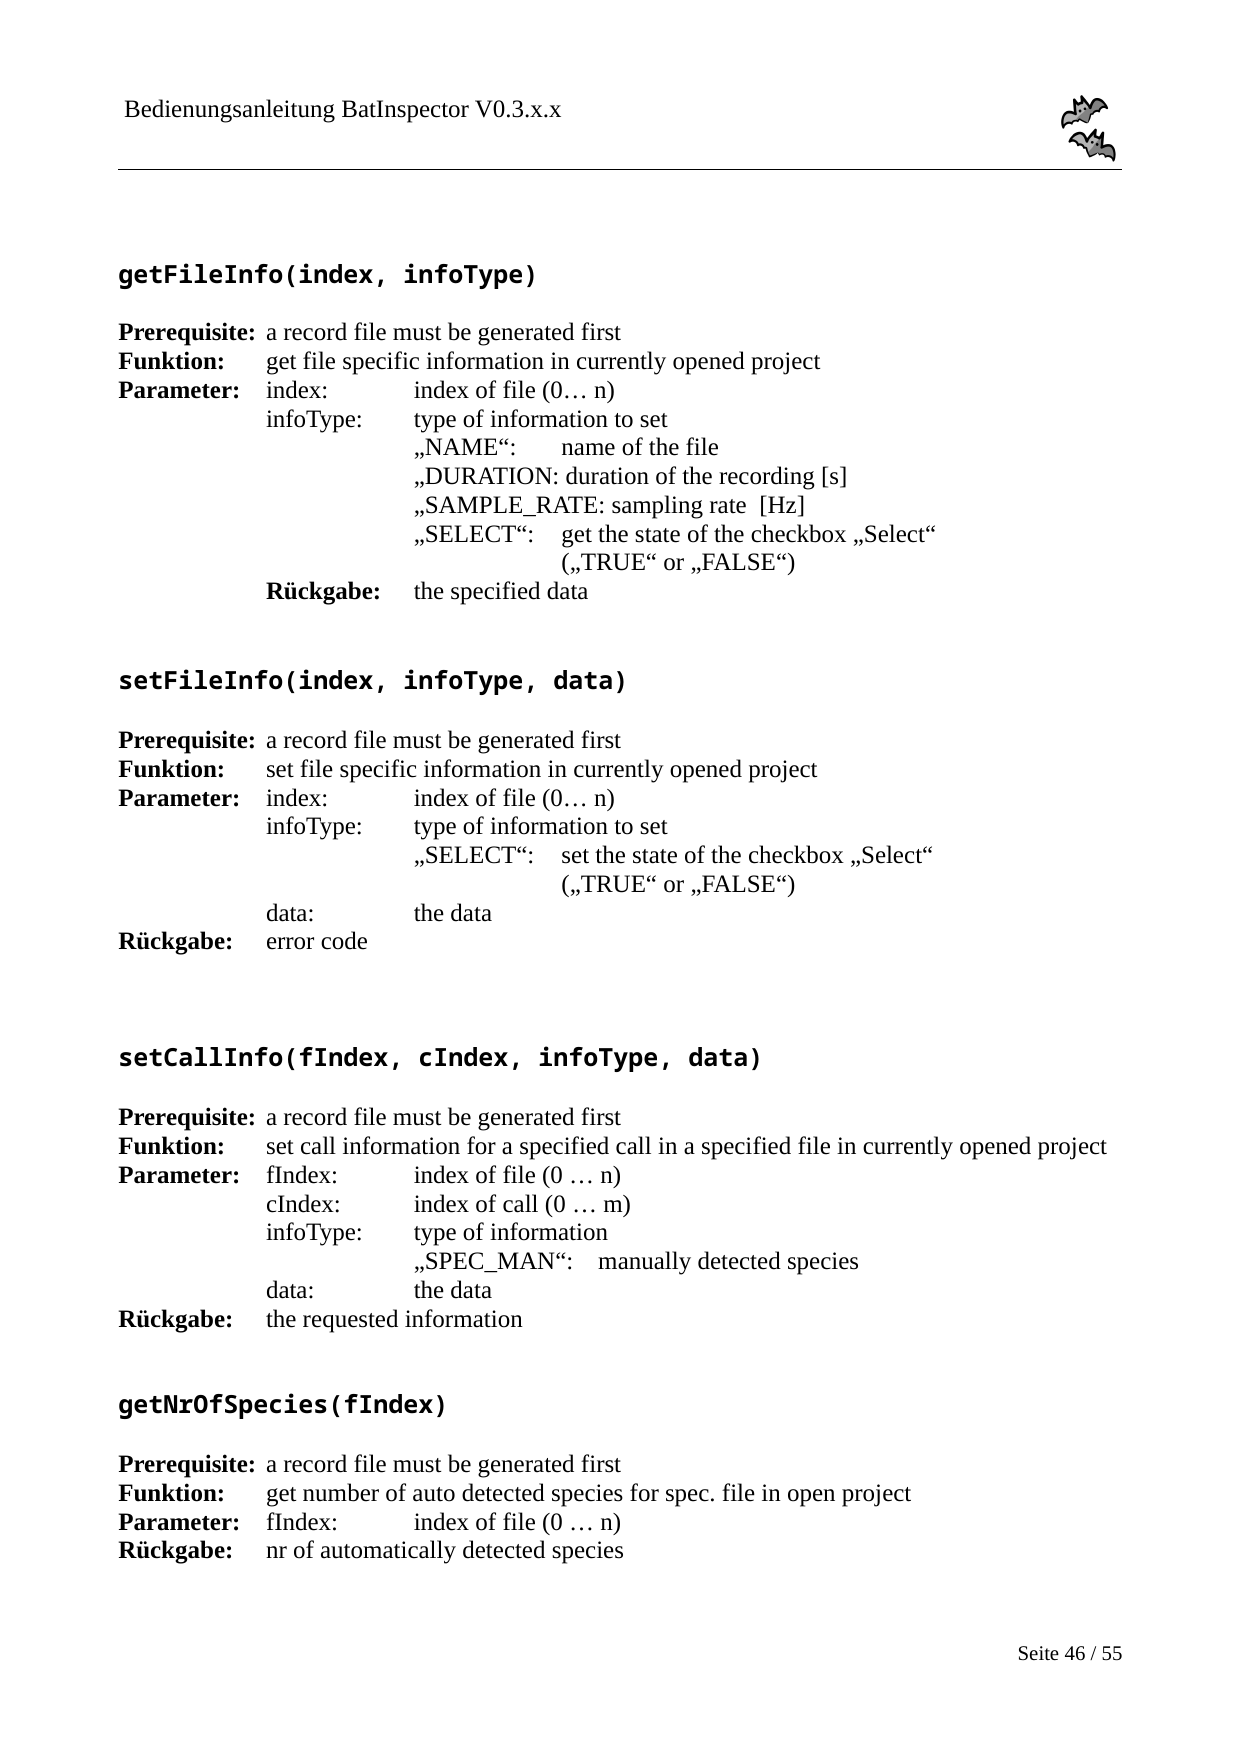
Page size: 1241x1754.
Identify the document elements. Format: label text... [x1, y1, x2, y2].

text getNrOfSpecies(fIndex) [118, 1386, 1122, 1421]
picture [1057, 95, 1120, 162]
text Rückgabe: nr of automatically detected species [118, 1536, 1122, 1564]
text setCallInfo(fIndex, cIndex, infoType, data) [118, 1040, 1122, 1074]
text Parameter: index: index of file (0… n) infoType: type of information to set „SELECT“: set the state of the checkbox „Select“ („TRUE“ or „FALSE“) [118, 783, 1122, 898]
text Rückgabe: the specified data [118, 576, 1122, 605]
text Funktion: set file specific information in currently opened project [118, 754, 1122, 783]
text Rückgabe: the requested information [118, 1304, 1122, 1332]
text setFileInfo(index, infoType, data) [118, 662, 1122, 696]
text Prerequisite: a record file must be generated first [118, 725, 1122, 754]
text Prerequisite: a record file must be generated first [118, 1102, 1122, 1131]
text Parameter: fIndex: index of file (0 … n) cIndex: index of call (0 … m) infoType: type of information „SPEC_MAN“: manually detected species data: the data [118, 1160, 1122, 1304]
text Prerequisite: a record file must be generated first [118, 1449, 1122, 1478]
text Funktion: get file specific information in currently opened project [118, 346, 1122, 375]
text Parameter: fIndex: index of file (0 … n) [118, 1507, 1122, 1536]
text data: the data [118, 898, 1122, 926]
text Funktion: get number of auto detected species for spec. file in open project [118, 1478, 1122, 1507]
text Parameter: index: index of file (0… n) infoType: type of information to set „NAME“: name of the file „DURATION: duration of the recording [s] „SAMPLE_RATE: sampling rate [Hz] „SELECT“: get the state of the checkbox „Select“ („TRUE“ or „FALSE“) [118, 375, 1122, 576]
text Rückgabe: error code [118, 926, 1122, 955]
text Funktion: set call information for a specified call in a specified file in currently opened project [118, 1131, 1122, 1160]
text Prerequisite: a record file must be generated first [118, 317, 1122, 346]
text getFileInfo(index, infoType) [118, 257, 1122, 291]
